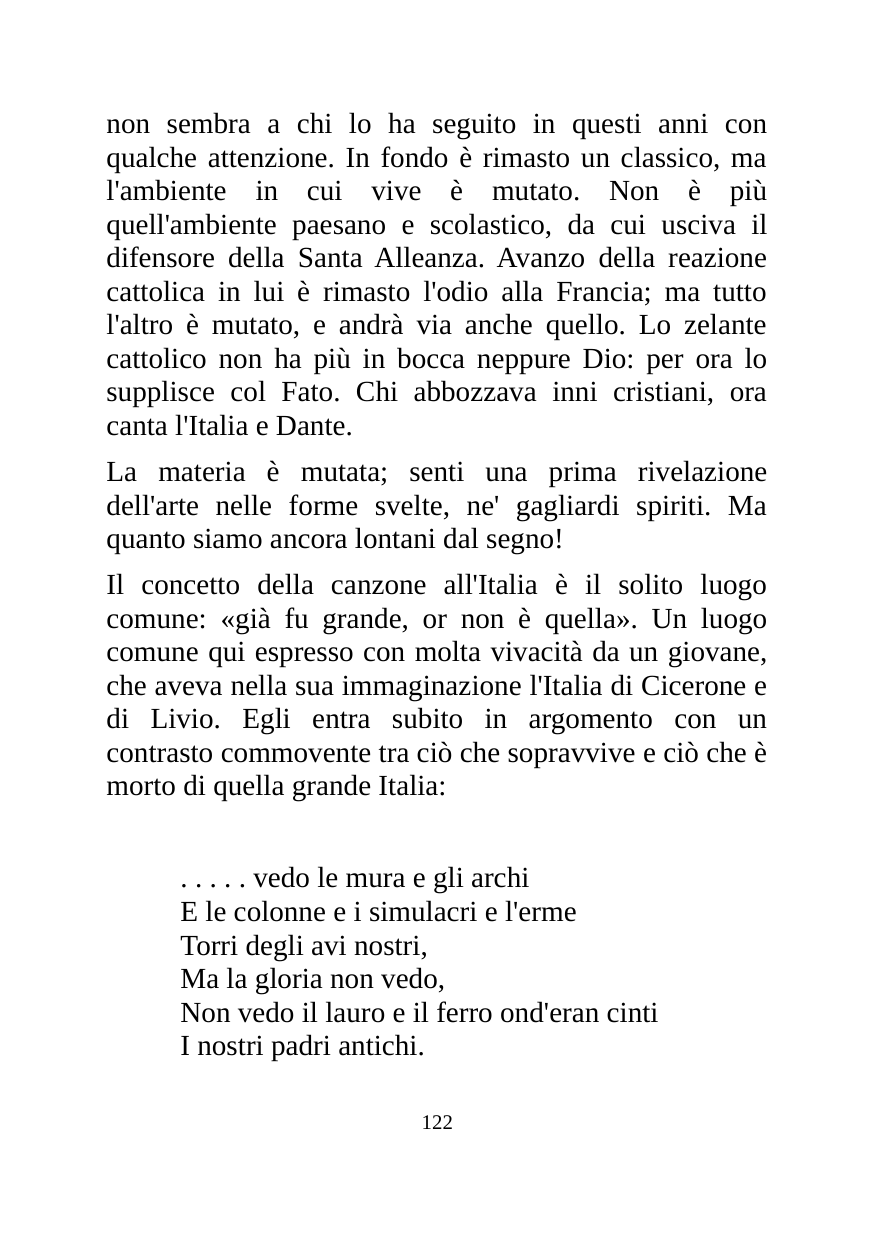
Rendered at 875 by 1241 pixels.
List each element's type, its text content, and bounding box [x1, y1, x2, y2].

text La materia è mutata; senti una prima rivelazione dell'arte nelle forme svelte, ne' gagliardi spiriti. Ma quanto siamo ancora lontani dal segno! [106, 454, 768, 555]
text . . . . . vedo le mura e gli archi E le colonne e i simulacri e l'erme Torri degli avi nostri, Ma la gloria non vedo, Non vedo il lauro e il ferro ond'eran cinti I nostri padri antichi. [180, 861, 768, 1062]
text Il concetto della canzone all'Italia è il solito luogo comune: «già fu grande, or non è quella». Un luogo comune qui espresso con molta vivacità da un giovane, che aveva nella sua immaginazione l'Italia di Cicerone e di Livio. Egli entra subito in argomento con un contrasto commovente tra ciò che sopravvive e ciò che è morto di quella grande Italia: [106, 567, 768, 802]
text non sembra a chi lo ha seguito in questi anni con qualche attenzione. In fondo è rimasto un classico, ma l'ambiente in cui vive è mutato. Non è più quell'ambiente paesano e scolastico, da cui usciva il difensore della Santa Alleanza. Avanzo della reazione cattolica in lui è rimasto l'odio alla Francia; ma tutto l'altro è mutato, e andrà via anche quello. Lo zelante cattolico non ha più in bocca neppure Dio: per ora lo supplisce col Fato. Chi abbozzava inni cristiani, ora canta l'Italia e Dante. [106, 106, 768, 442]
